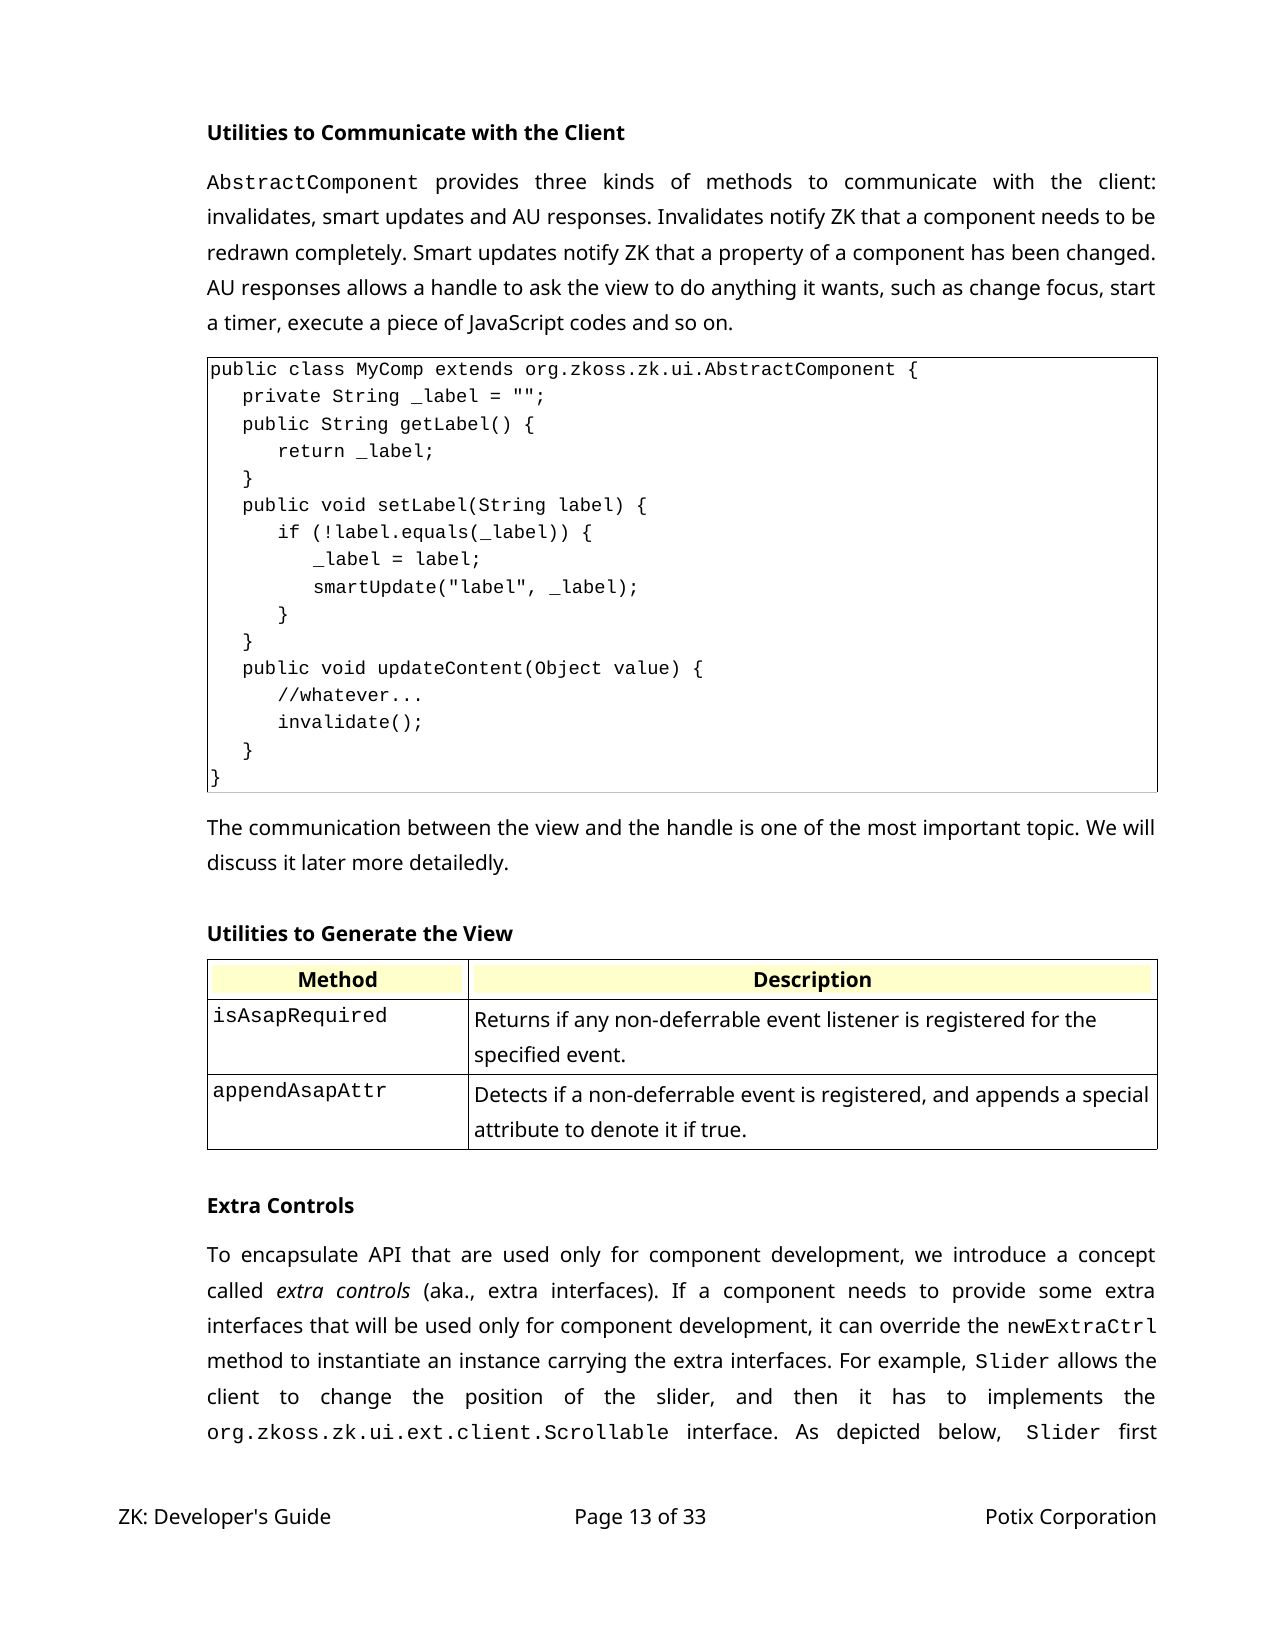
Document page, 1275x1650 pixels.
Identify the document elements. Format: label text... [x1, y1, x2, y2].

table_cell appendAsapAttr [208, 1075, 468, 1149]
table_header Method [208, 960, 468, 999]
text smartUpdate("label", _label); [208, 574, 1157, 599]
table_cell Detects if a non-deferrable event is registered, and appends a special attribute to denote it if true. [469, 1075, 1157, 1149]
text public String getLabel() { [208, 411, 1157, 436]
subtitle Extra Controls [207, 1192, 1157, 1220]
text if (!label.equals(_label)) { [208, 520, 1157, 544]
text } [208, 602, 1157, 626]
text public void setLabel(String label) { [208, 493, 1157, 517]
text } [208, 629, 1157, 653]
subtitle Utilities to Generate the View [207, 919, 1157, 947]
text AbstractComponent provides three kinds of methods to communicate with the client: invalidates, smart updates and AU responses. Invalidates notify ZK that a component needs to be redrawn completely. Smart updates notify ZK that a property of a component has been changed. AU responses allows a handle to ask the view to do anything it wants, such as change focus, start a timer, execute a piece of JavaScript codes and so on. [207, 167, 1157, 336]
table_cell Returns if any non-deferrable event listener is registered for the specified event. [469, 1000, 1157, 1074]
text The communication between the view and the handle is one of the most important topic. We will discuss it later more detailedly. [207, 813, 1157, 876]
text public class MyComp extends org.zkoss.zk.ui.AbstractComponent { [208, 358, 1157, 381]
table_header Description [469, 960, 1157, 999]
text private String _label = ""; [208, 384, 1157, 408]
text } [208, 466, 1157, 490]
text } [208, 765, 1157, 792]
text To encapsulate API that are used only for component development, we introduce a concept called extra controls (aka., extra interfaces). If a component needs to provide some extra interfaces that will be used only for component development, it can override the newExtraCtrl method to instantiate an instance carrying the extra interfaces. For example, Slider allows the client to change the position of the slider, and then it has to implements the org.zkoss.zk.ui.ext.client.Scrollable interface. As depicted below, Slider first [207, 1241, 1157, 1446]
text return _label; [208, 438, 1157, 463]
text invalidate(); [208, 710, 1157, 735]
table_cell isAsapRequired [208, 1000, 468, 1074]
text public void updateContent(Object value) { [208, 656, 1157, 680]
subtitle Utilities to Communicate with the Client [207, 118, 1157, 146]
text } [208, 738, 1157, 762]
text //whatever... [208, 683, 1157, 707]
text _label = label; [208, 547, 1157, 572]
